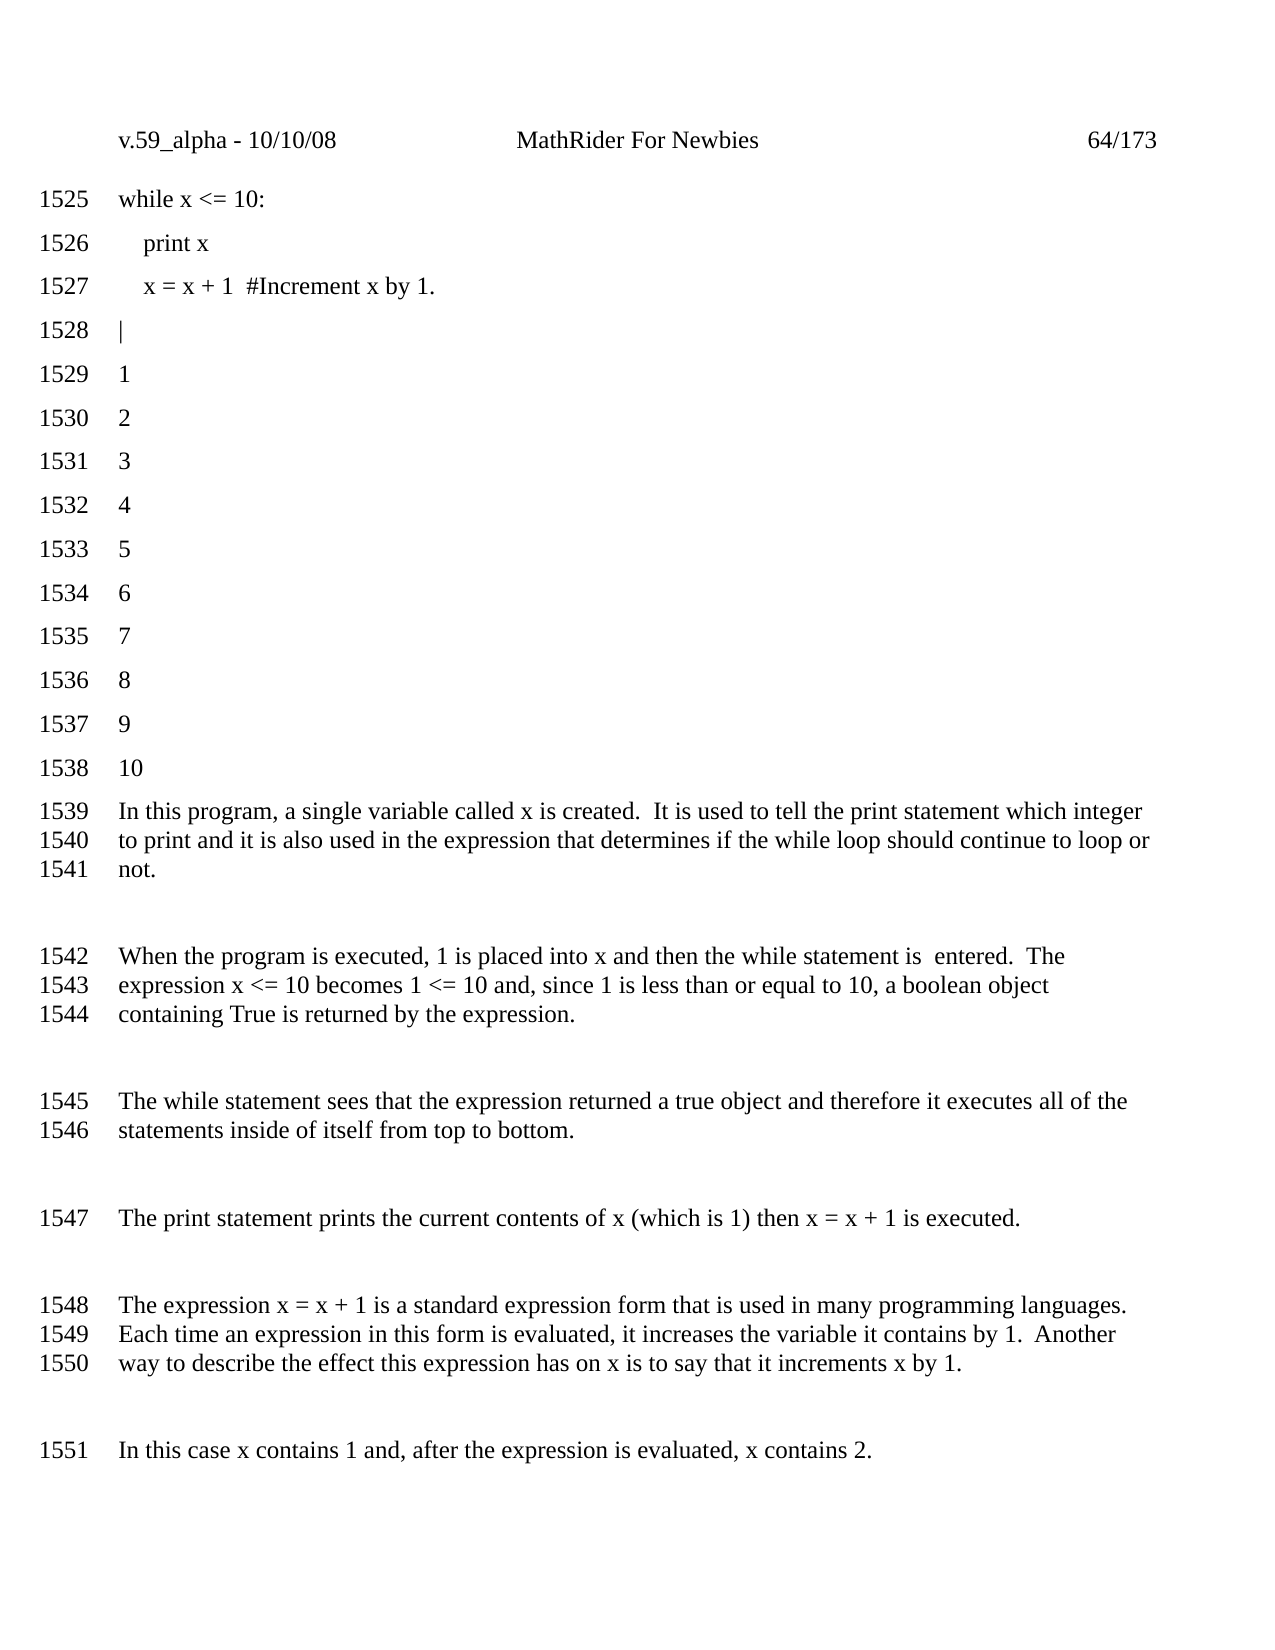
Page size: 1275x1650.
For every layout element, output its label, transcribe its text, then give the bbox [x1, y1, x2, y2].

text 2 [118, 403, 1157, 431]
text When the program is executed, 1 is placed into x and then the while statement is entered. The expression x <= 10 becomes 1 <= 10 and, since 1 is less than or equal to 10, a boolean object containing True is returned by the expression. [118, 941, 1157, 1028]
text 1 [118, 359, 1157, 388]
text In this case x contains 1 and, after the expression is evaluated, x contains 2. [118, 1435, 1157, 1464]
text The expression x = x + 1 is a standard expression form that is used in many programming languages. Each time an expression in this form is evaluated, it increases the variable it contains by 1. Another way to describe the effect this expression has on x is to say that it increments x by 1. [118, 1290, 1157, 1376]
text The print statement prints the current contents of x (which is 1) then x = x + 1 is executed. [118, 1203, 1157, 1231]
text 5 [118, 534, 1157, 563]
text 9 [118, 709, 1157, 738]
text 6 [118, 578, 1157, 606]
text x = x + 1 #Increment x by 1. [118, 271, 1157, 300]
text 10 [118, 753, 1157, 781]
text In this program, a single variable called x is created. It is used to tell the print statement which integer to print and it is also used in the expression that determines if the while loop should continue to loop or not. [118, 796, 1157, 883]
text while x <= 10: [118, 184, 1157, 213]
text | [118, 315, 1157, 344]
text print x [118, 228, 1157, 256]
text 8 [118, 665, 1157, 694]
text 3 [118, 446, 1157, 475]
text 4 [118, 490, 1157, 519]
text 7 [118, 621, 1157, 650]
text The while statement sees that the expression returned a true object and therefore it executes all of the statements inside of itself from top to bottom. [118, 1086, 1157, 1144]
